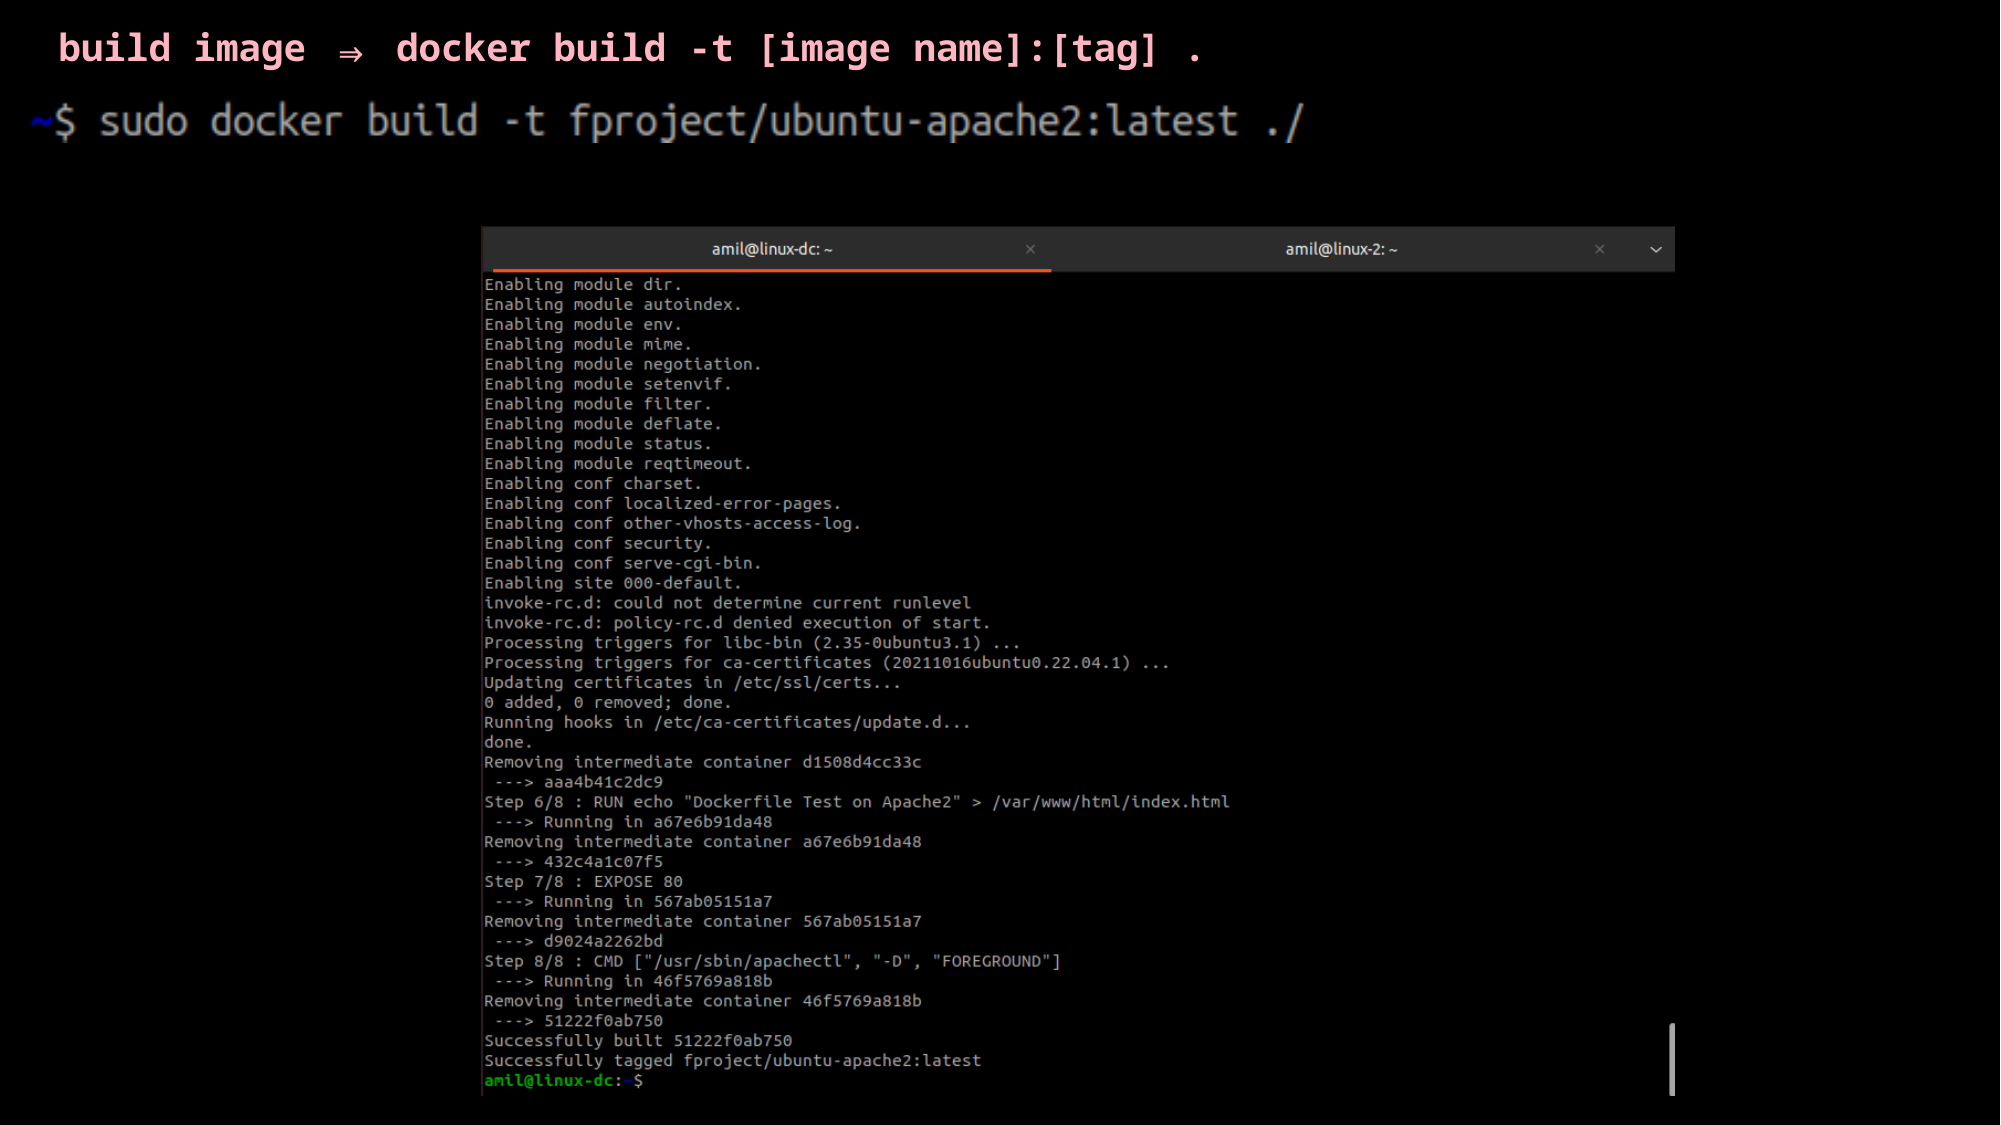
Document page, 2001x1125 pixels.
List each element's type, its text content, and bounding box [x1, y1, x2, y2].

text_box build image ⇒ docker build -t [image name]:[tag] . [43, 16, 1508, 77]
picture [25, 97, 1324, 143]
picture [481, 226, 1675, 1096]
